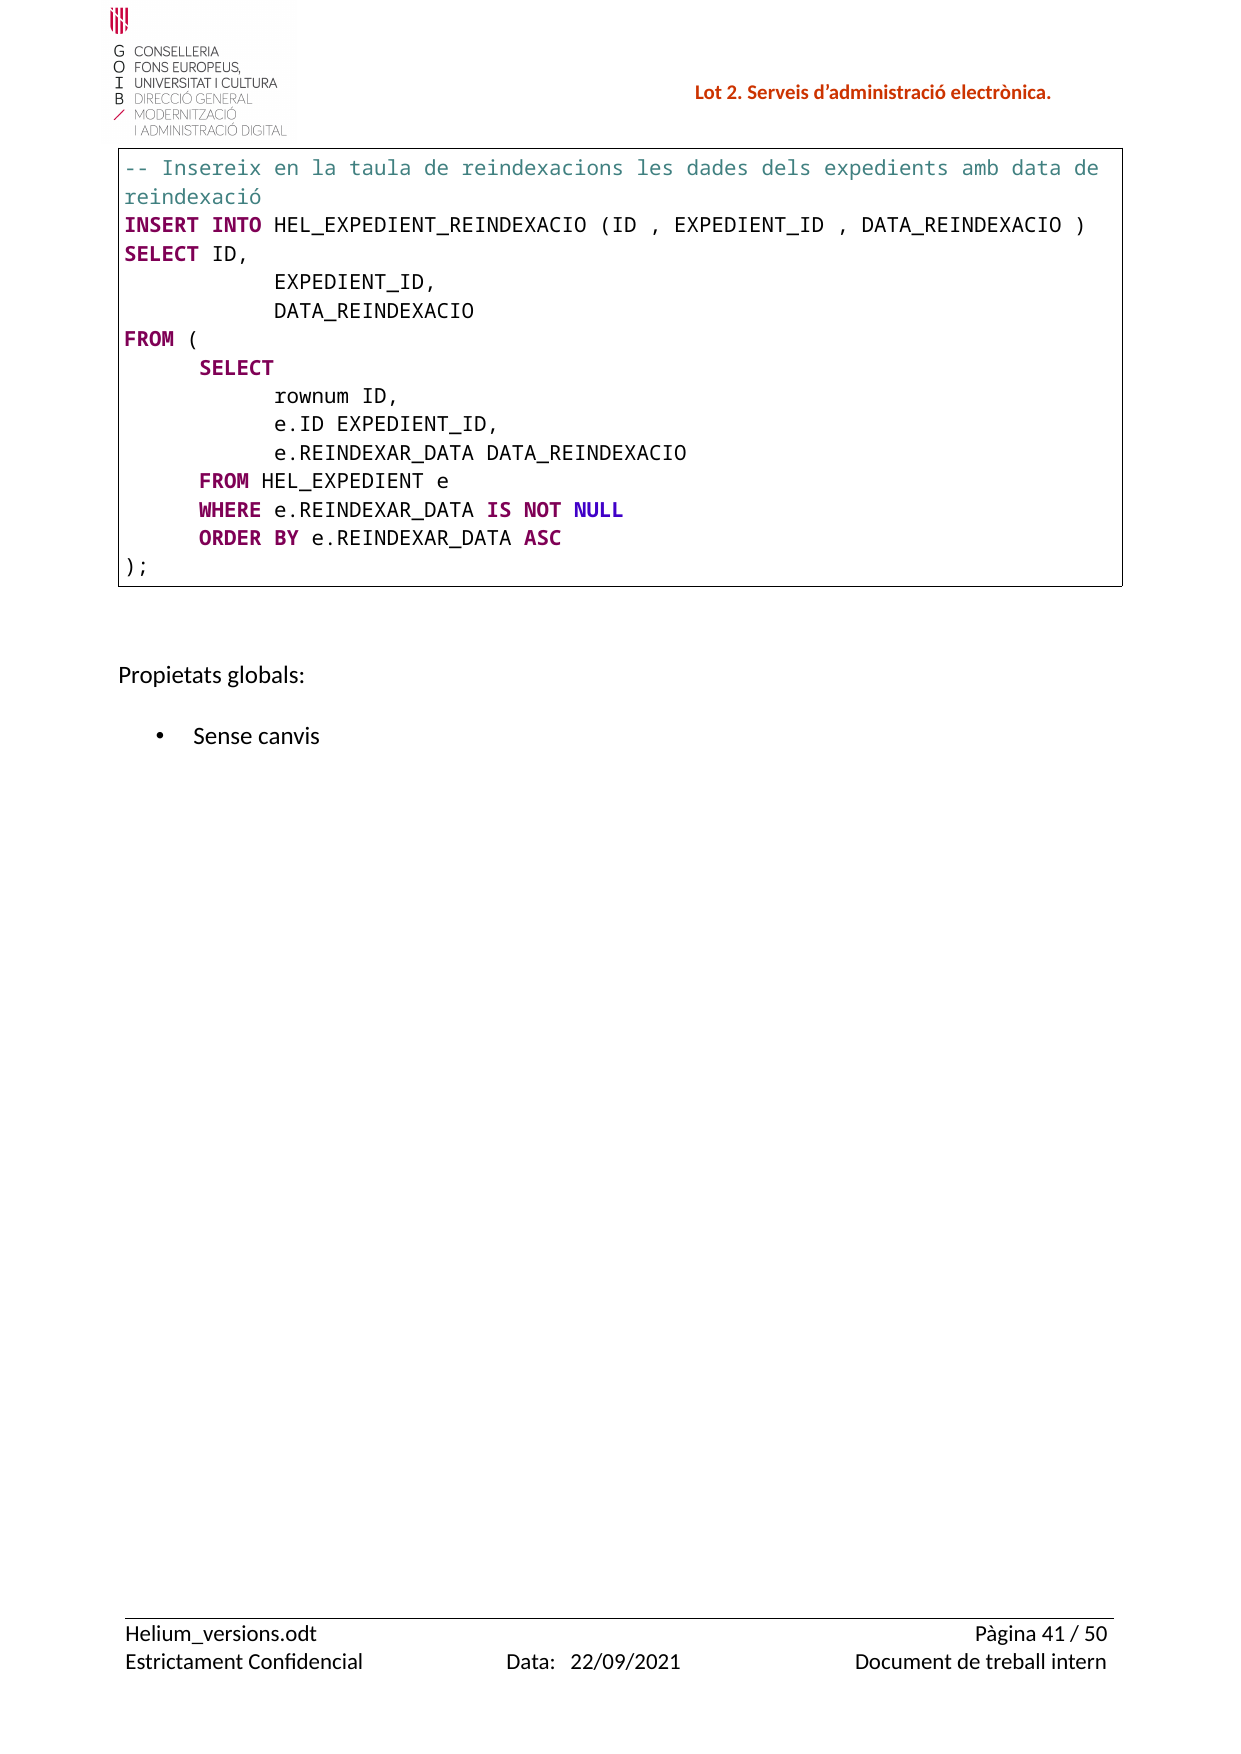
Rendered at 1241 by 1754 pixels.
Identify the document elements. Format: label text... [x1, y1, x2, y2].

text Propietats globals: [118, 659, 1122, 689]
table_header -- Insereix en la taula de reindexacions les dades dels expedients amb data de reindexació INSERT INTO HEL_EXPEDIENT_REINDEXACIO (ID , EXPEDIENT_ID , DATA_REINDEXACIO ) SELECT ID, EXPEDIENT_ID, DATA_REINDEXACIO FROM ( SELECT rownum ID, e.ID EXPEDIENT_ID, e.REINDEXAR_DATA DATA_REINDEXACIO FROM HEL_EXPEDIENT e WHERE e.REINDEXAR_DATA IS NOT NULL ORDER BY e.REINDEXAR_DATA ASC ); [119, 149, 1122, 586]
list Sense canvis [156, 720, 1122, 750]
picture [100, 0, 297, 144]
